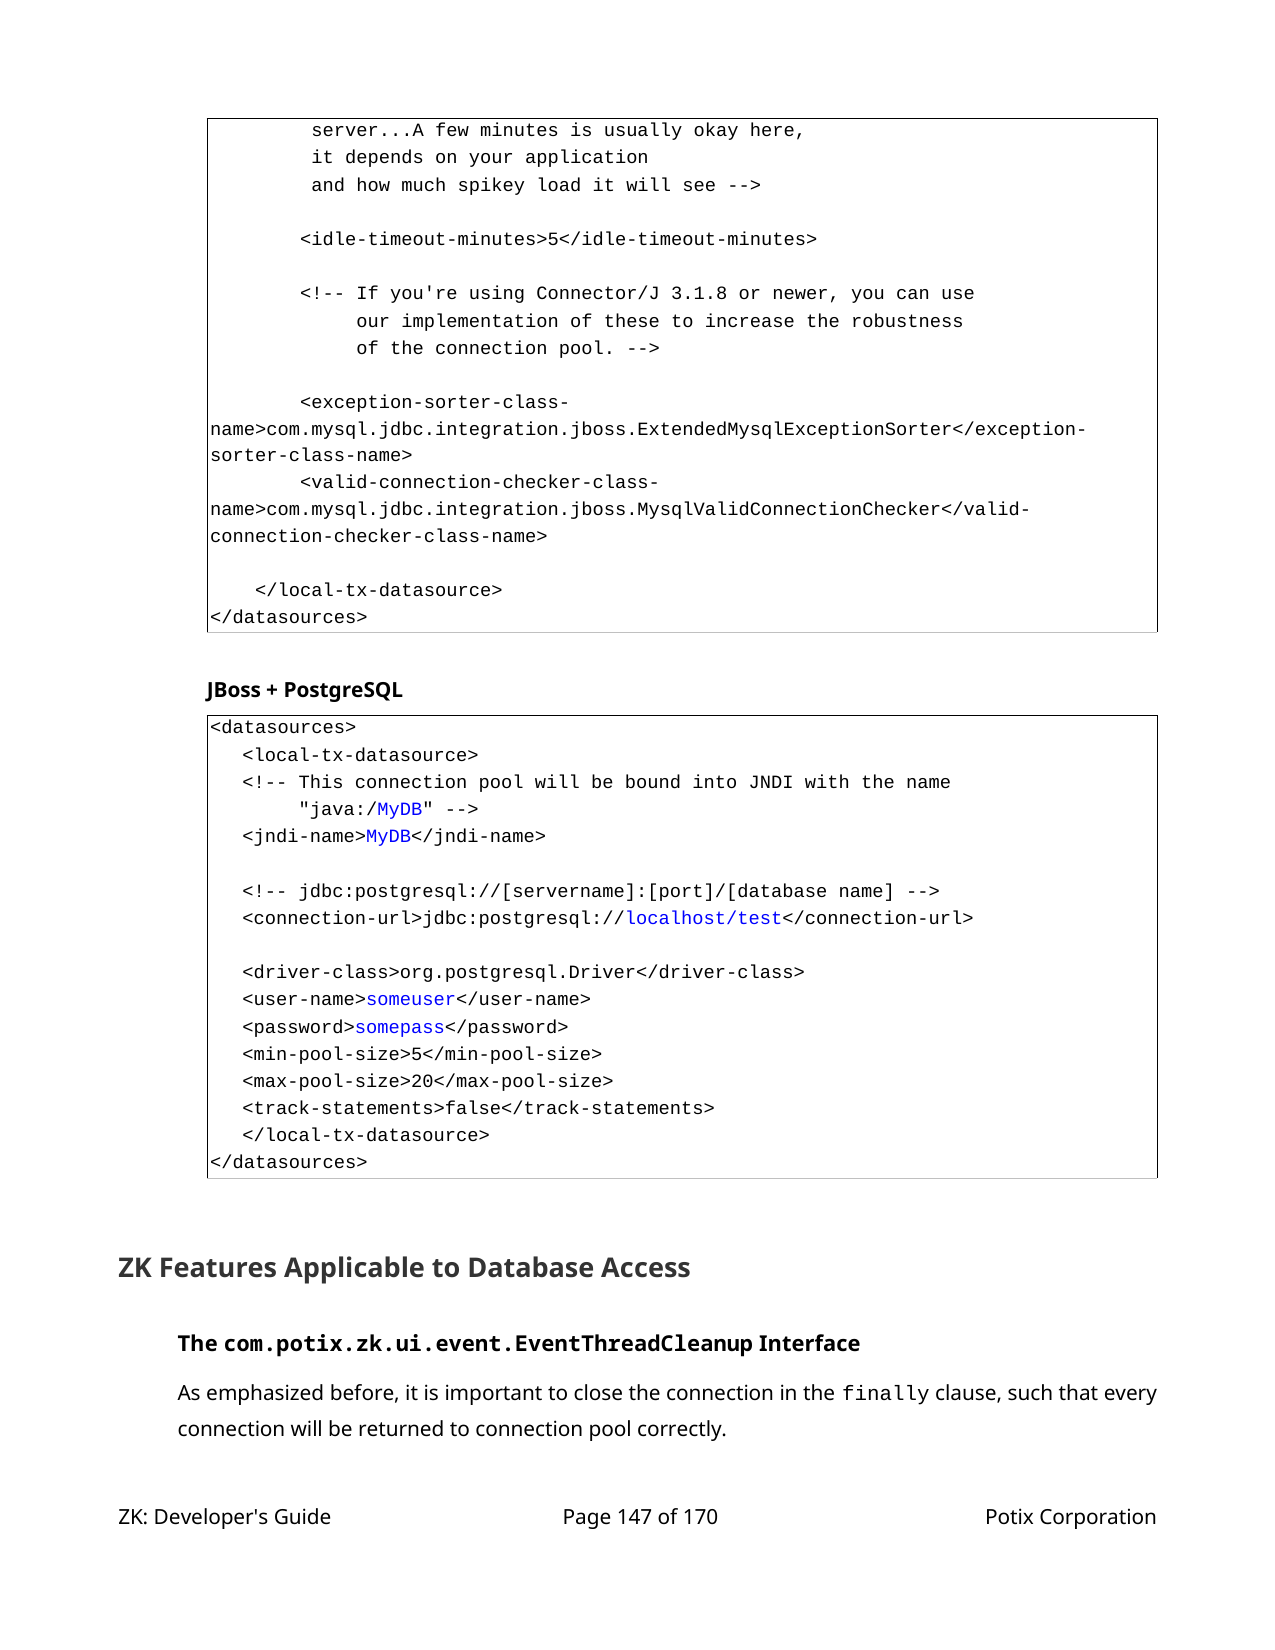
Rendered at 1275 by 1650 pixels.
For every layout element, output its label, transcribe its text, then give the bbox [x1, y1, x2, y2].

text <user-name>someuser</user-name> [208, 987, 1157, 1012]
text <valid-connection-checker-class-name>com.mysql.jdbc.integration.jboss.MysqlValidConnectionChecker</valid-connection-checker-class-name> [208, 470, 1157, 548]
text </datasources> [208, 1150, 1157, 1178]
text our implementation of these to increase the robustness [208, 308, 1157, 333]
text <!-- If you're using Connector/J 3.1.8 or newer, you can use [208, 281, 1157, 306]
text <track-statements>false</track-statements> [208, 1096, 1157, 1120]
text and how much spikey load it will see --> [208, 172, 1157, 197]
text "java:/MyDB" --> [208, 797, 1157, 821]
text </local-tx-datasource> [208, 578, 1157, 602]
text <!-- jdbc:postgresql://[servername]:[port]/[database name] --> [208, 878, 1157, 903]
text As emphasized before, it is important to close the connection in the finally clause, such that every connection will be returned to connection pool correctly. [177, 1378, 1157, 1442]
text <datasources> [208, 716, 1157, 740]
text <idle-timeout-minutes>5</idle-timeout-minutes> [208, 227, 1157, 251]
text <password>somepass</password> [208, 1014, 1157, 1039]
subtitle The com.potix.zk.ui.event.EventThreadCleanup Interface [177, 1328, 1157, 1358]
text <local-tx-datasource> [208, 743, 1157, 767]
subtitle JBoss + PostgreSQL [207, 675, 1157, 703]
text <driver-class>org.postgresql.Driver</driver-class> [208, 960, 1157, 984]
text <jndi-name>MyDB</jndi-name> [208, 824, 1157, 848]
text <exception-sorter-class-name>com.mysql.jdbc.integration.jboss.ExtendedMysqlExceptionSorter</exception-sorter-class-name> [208, 390, 1157, 467]
text <min-pool-size>5</min-pool-size> [208, 1042, 1157, 1066]
text </local-tx-datasource> [208, 1123, 1157, 1147]
text <max-pool-size>20</max-pool-size> [208, 1069, 1157, 1093]
text <!-- This connection pool will be bound into JNDI with the name [208, 770, 1157, 794]
text </datasources> [208, 605, 1157, 632]
text server...A few minutes is usually okay here, [208, 119, 1157, 142]
subtitle ZK Features Applicable to Database Access [118, 1248, 1157, 1285]
text it depends on your application [208, 145, 1157, 169]
text of the connection pool. --> [208, 336, 1157, 360]
text <connection-url>jdbc:postgresql://localhost/test</connection-url> [208, 906, 1157, 930]
